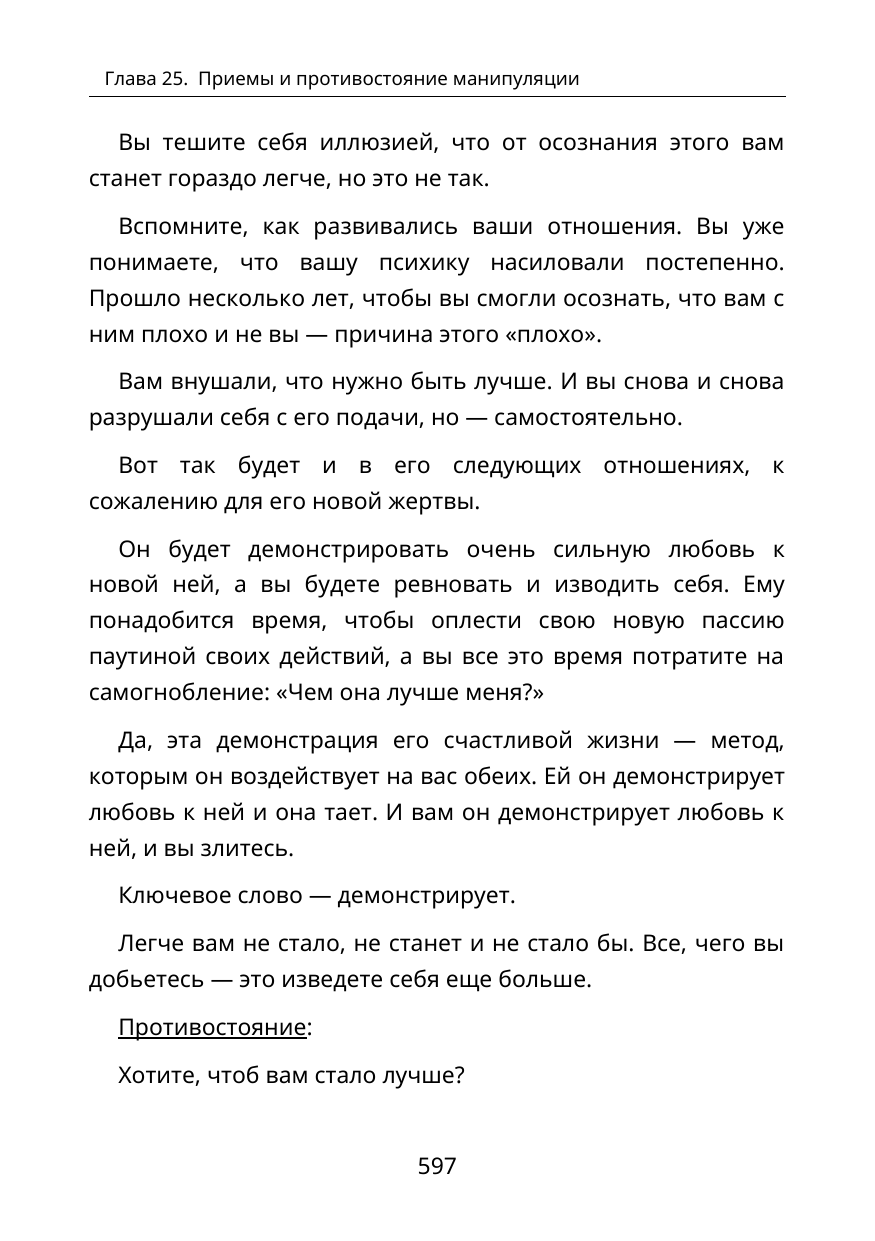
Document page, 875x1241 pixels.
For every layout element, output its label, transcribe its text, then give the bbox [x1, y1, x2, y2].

text Вспомните, как развивались ваши отношения. Вы уже понимаете, что вашу психику насиловали постепенно. Прошло несколько лет, чтобы вы смогли осознать, что вам с ним плохо и не вы — причина этого «плохо». [88, 210, 786, 349]
text Ключевое слово — демонстрирует. [88, 879, 786, 911]
text Да, эта демонстрация его счастливой жизни — метод, которым он воздействует на вас обеих. Ей он демонстрирует любовь к ней и она тает. И вам он демонстрирует любовь к ней, и вы злитесь. [88, 724, 786, 863]
text Противостояние: [88, 1011, 786, 1042]
text Легче вам не стало, не станет и не стало бы. Все, чего вы добьетесь — это изведете себя еще больше. [88, 927, 786, 994]
text Хотите, чтоб вам стало лучше? [88, 1058, 786, 1090]
text Вот так будет и в его следующих отношениях, к сожалению для его новой жертвы. [88, 449, 786, 516]
text Он будет демонстрировать очень сильную любовь к новой ней, а вы будете ревновать и изводить себя. Ему понадобится время, чтобы оплести свою новую пассию паутиной своих действий, а вы все это время потратите на самогнобление: «Чем она лучше меня?» [88, 532, 786, 707]
text Вам внушали, что нужно быть лучше. И вы снова и снова разрушали себя с его подачи, но — самостоятельно. [88, 365, 786, 432]
text Вы тешите себя иллюзией, что от осознания этого вам станет гораздо легче, но это не так. [88, 126, 786, 193]
